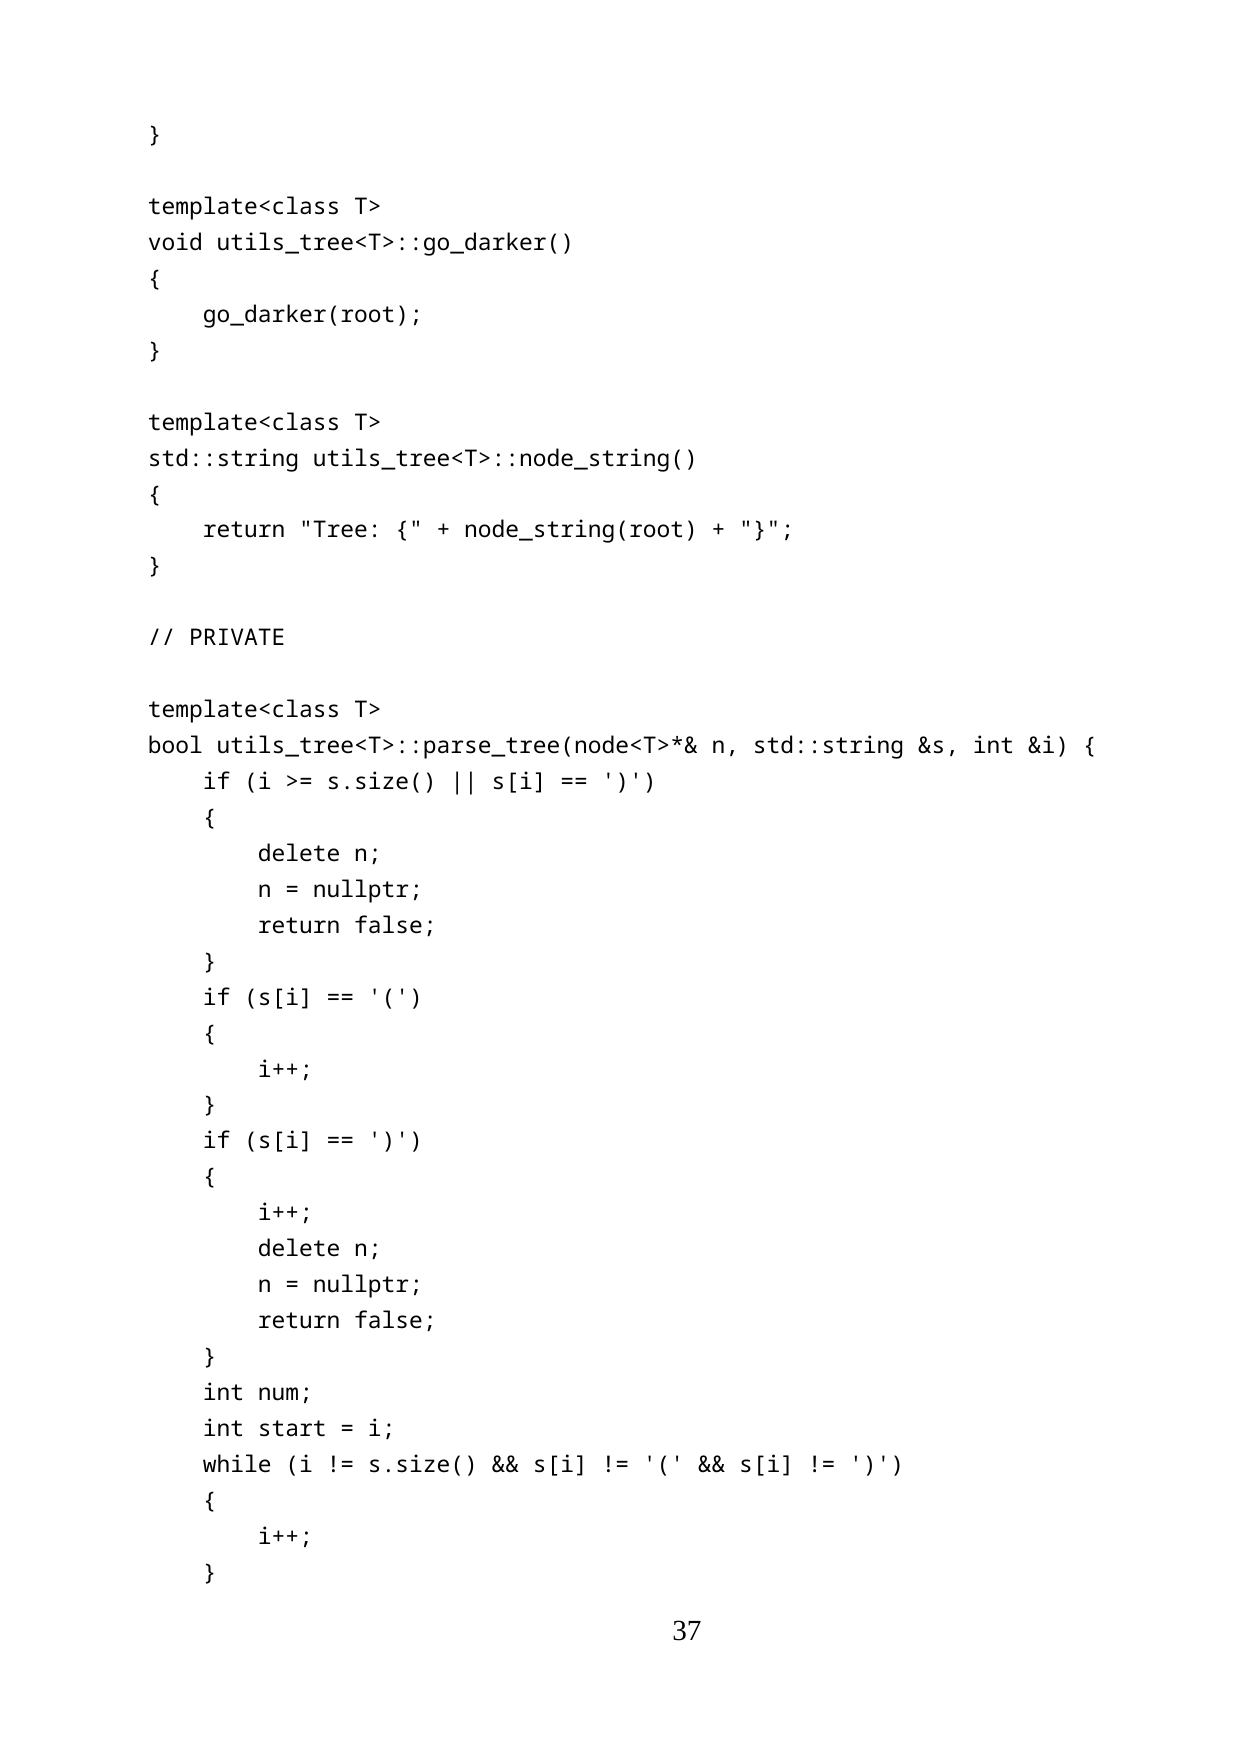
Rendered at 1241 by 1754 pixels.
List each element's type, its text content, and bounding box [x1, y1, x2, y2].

text if (s[i] == ')') [148, 1124, 1152, 1156]
text // PRIVATE [148, 621, 1152, 652]
text { [148, 801, 1152, 832]
text n = nullptr; [148, 873, 1152, 904]
text return false; [148, 909, 1152, 940]
text go_darker(root); [148, 298, 1152, 329]
text template<class T> [148, 406, 1152, 437]
text } [148, 334, 1152, 365]
text template<class T> [148, 190, 1152, 221]
text if (s[i] == '(') [148, 981, 1152, 1012]
text template<class T> [148, 693, 1152, 724]
text i++; [148, 1196, 1152, 1227]
text { [148, 1484, 1152, 1515]
text int start = i; [148, 1412, 1152, 1443]
text n = nullptr; [148, 1268, 1152, 1299]
text } [148, 1340, 1152, 1371]
text std::string utils_tree<T>::node_string() [148, 442, 1152, 473]
text void utils_tree<T>::go_darker() [148, 226, 1152, 257]
text return "Tree: {" + node_string(root) + "}"; [148, 513, 1152, 545]
text delete n; [148, 1232, 1152, 1263]
text { [148, 262, 1152, 293]
text } [148, 549, 1152, 581]
text i++; [148, 1520, 1152, 1551]
text } [148, 118, 1152, 149]
text int num; [148, 1376, 1152, 1407]
text { [148, 477, 1152, 509]
text if (i >= s.size() || s[i] == ')') [148, 765, 1152, 796]
text { [148, 1017, 1152, 1048]
text } [148, 1556, 1152, 1587]
text i++; [148, 1052, 1152, 1084]
text { [148, 1160, 1152, 1192]
text return false; [148, 1304, 1152, 1335]
text while (i != s.size() && s[i] != '(' && s[i] != ')') [148, 1448, 1152, 1479]
text } [148, 945, 1152, 976]
text delete n; [148, 837, 1152, 868]
text bool utils_tree<T>::parse_tree(node<T>*& n, std::string &s, int &i) { [148, 729, 1152, 760]
text } [148, 1088, 1152, 1120]
